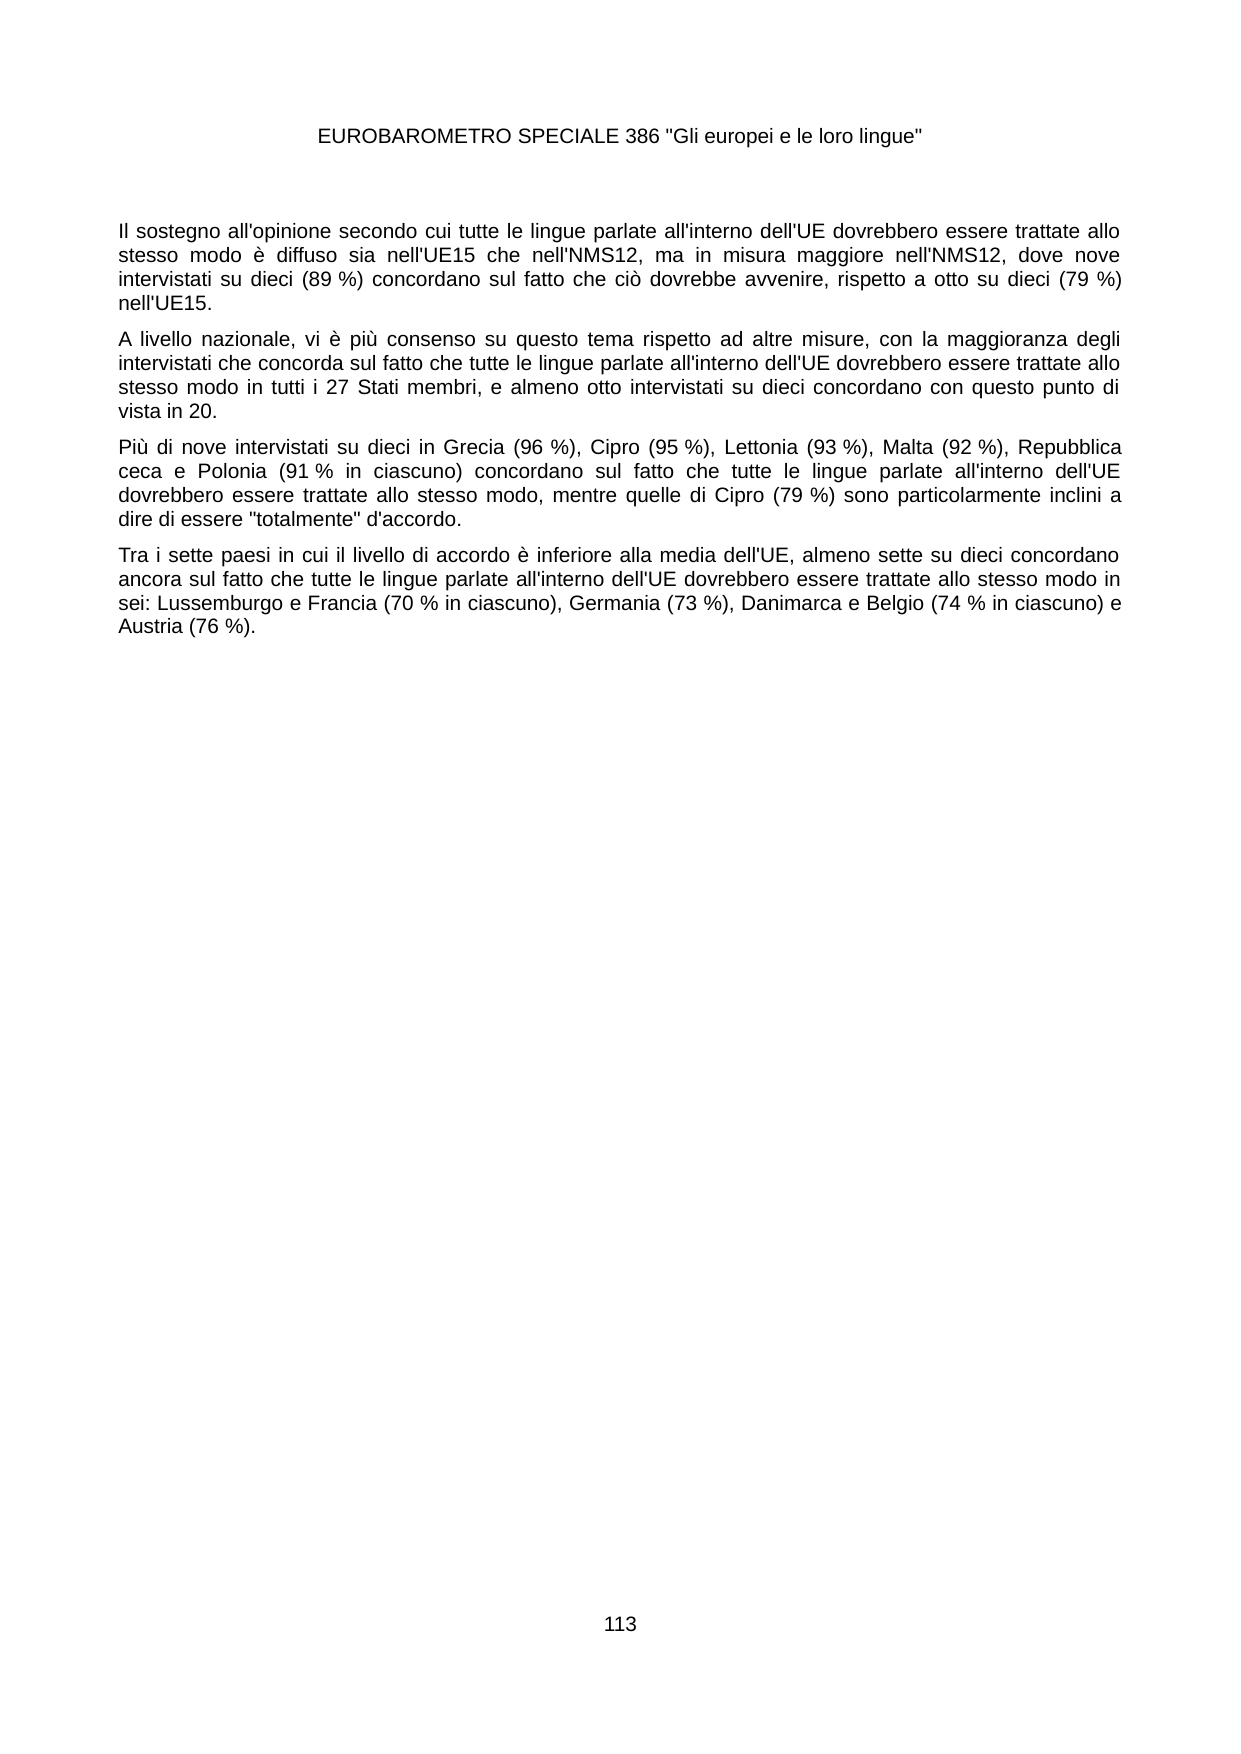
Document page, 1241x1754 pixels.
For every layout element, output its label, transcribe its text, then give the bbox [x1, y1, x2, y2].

text Più di nove intervistati su dieci in Grecia (96 %), Cipro (95 %), Lettonia (93 %), Malta (92 %), Repubblica ceca e Polonia (91 % in ciascuno) concordano sul fatto che tutte le lingue parlate all'interno dell'UE dovrebbero essere trattate allo stesso modo, mentre quelle di Cipro (79 %) sono particolarmente inclini a dire di essere "totalmente" d'accordo. [118, 435, 1122, 531]
text A livello nazionale, vi è più consenso su questo tema rispetto ad altre misure, con la maggioranza degli intervistati che concorda sul fatto che tutte le lingue parlate all'interno dell'UE dovrebbero essere trattate allo stesso modo in tutti i 27 Stati membri, e almeno otto intervistati su dieci concordano con questo punto di vista in 20. [118, 327, 1122, 423]
text Tra i sette paesi in cui il livello di accordo è inferiore alla media dell'UE, almeno sette su dieci concordano ancora sul fatto che tutte le lingue parlate all'interno dell'UE dovrebbero essere trattate allo stesso modo in sei: Lussemburgo e Francia (70 % in ciascuno), Germania (73 %), Danimarca e Belgio (74 % in ciascuno) e Austria (76 %). [118, 542, 1122, 638]
text Il sostegno all'opinione secondo cui tutte le lingue parlate all'interno dell'UE dovrebbero essere trattate allo stesso modo è diffuso sia nell'UE15 che nell'NMS12, ma in misura maggiore nell'NMS12, dove nove intervistati su dieci (89 %) concordano sul fatto che ciò dovrebbe avvenire, rispetto a otto su dieci (79 %) nell'UE15. [118, 219, 1122, 315]
